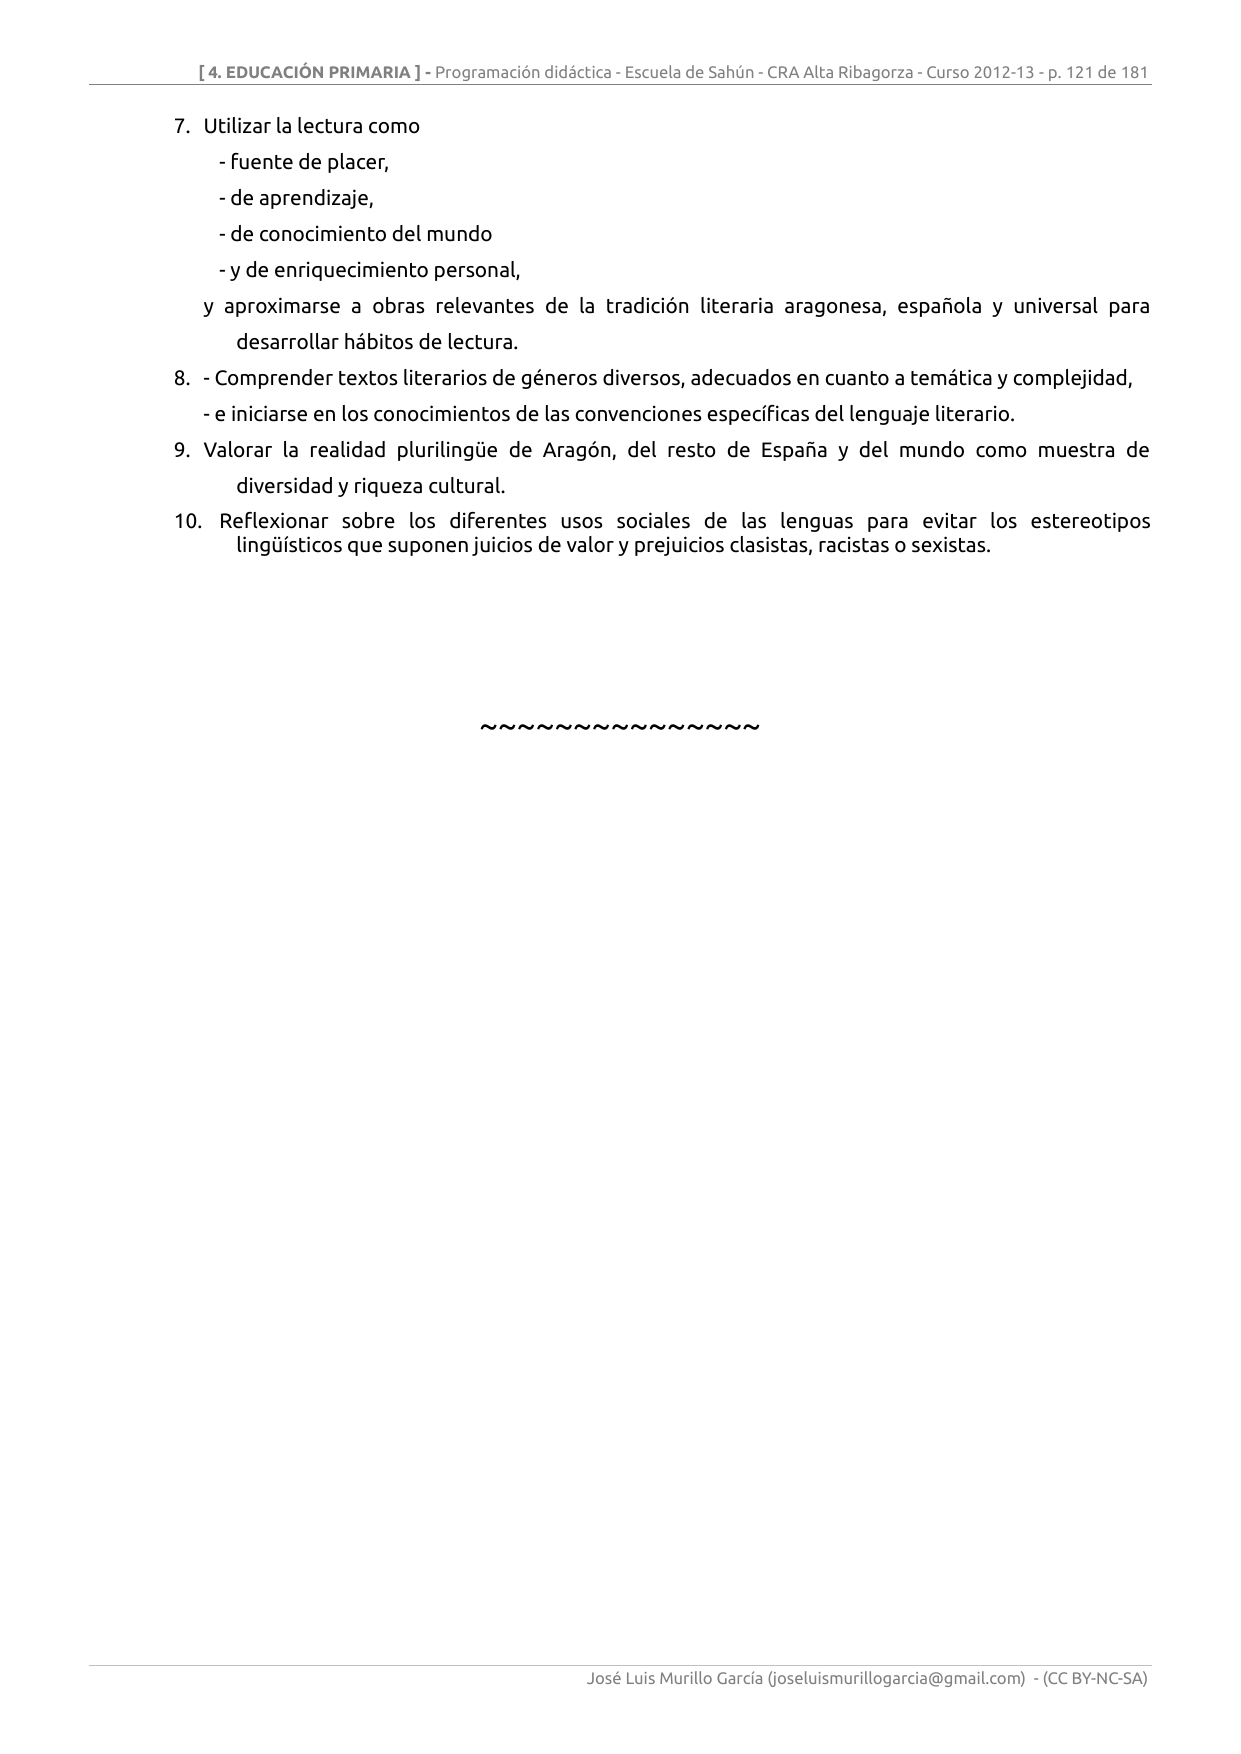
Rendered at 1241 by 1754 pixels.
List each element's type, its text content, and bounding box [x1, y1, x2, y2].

text 9. Valorar la realidad plurilingüe de Aragón, del resto de España y del mundo como muestra de diversidad y riqueza cultural. [174, 437, 1152, 497]
text 8. - Comprender textos literarios de géneros diversos, adecuados en cuanto a temática y complejidad, [174, 365, 1152, 389]
text 10. Reflexionar sobre los diferentes usos sociales de las lenguas para evitar los estereotipos lingüísticos que suponen juicios de valor y prejuicios clasistas, racistas o sexistas. [174, 509, 1152, 557]
text - fuente de placer, [174, 149, 1152, 173]
text 7. Utilizar la lectura como [174, 114, 1152, 138]
text - e iniciarse en los conocimientos de las convenciones específicas del lenguaje literario. [174, 401, 1152, 425]
text ~~~~~~~~~~~~~~~ [88, 705, 1152, 744]
text - y de enriquecimiento personal, [174, 257, 1152, 281]
text - de conocimiento del mundo [174, 221, 1152, 245]
text y aproximarse a obras relevantes de la tradición literaria aragonesa, española y universal para desarrollar hábitos de lectura. [174, 293, 1152, 353]
text - de aprendizaje, [174, 186, 1152, 209]
